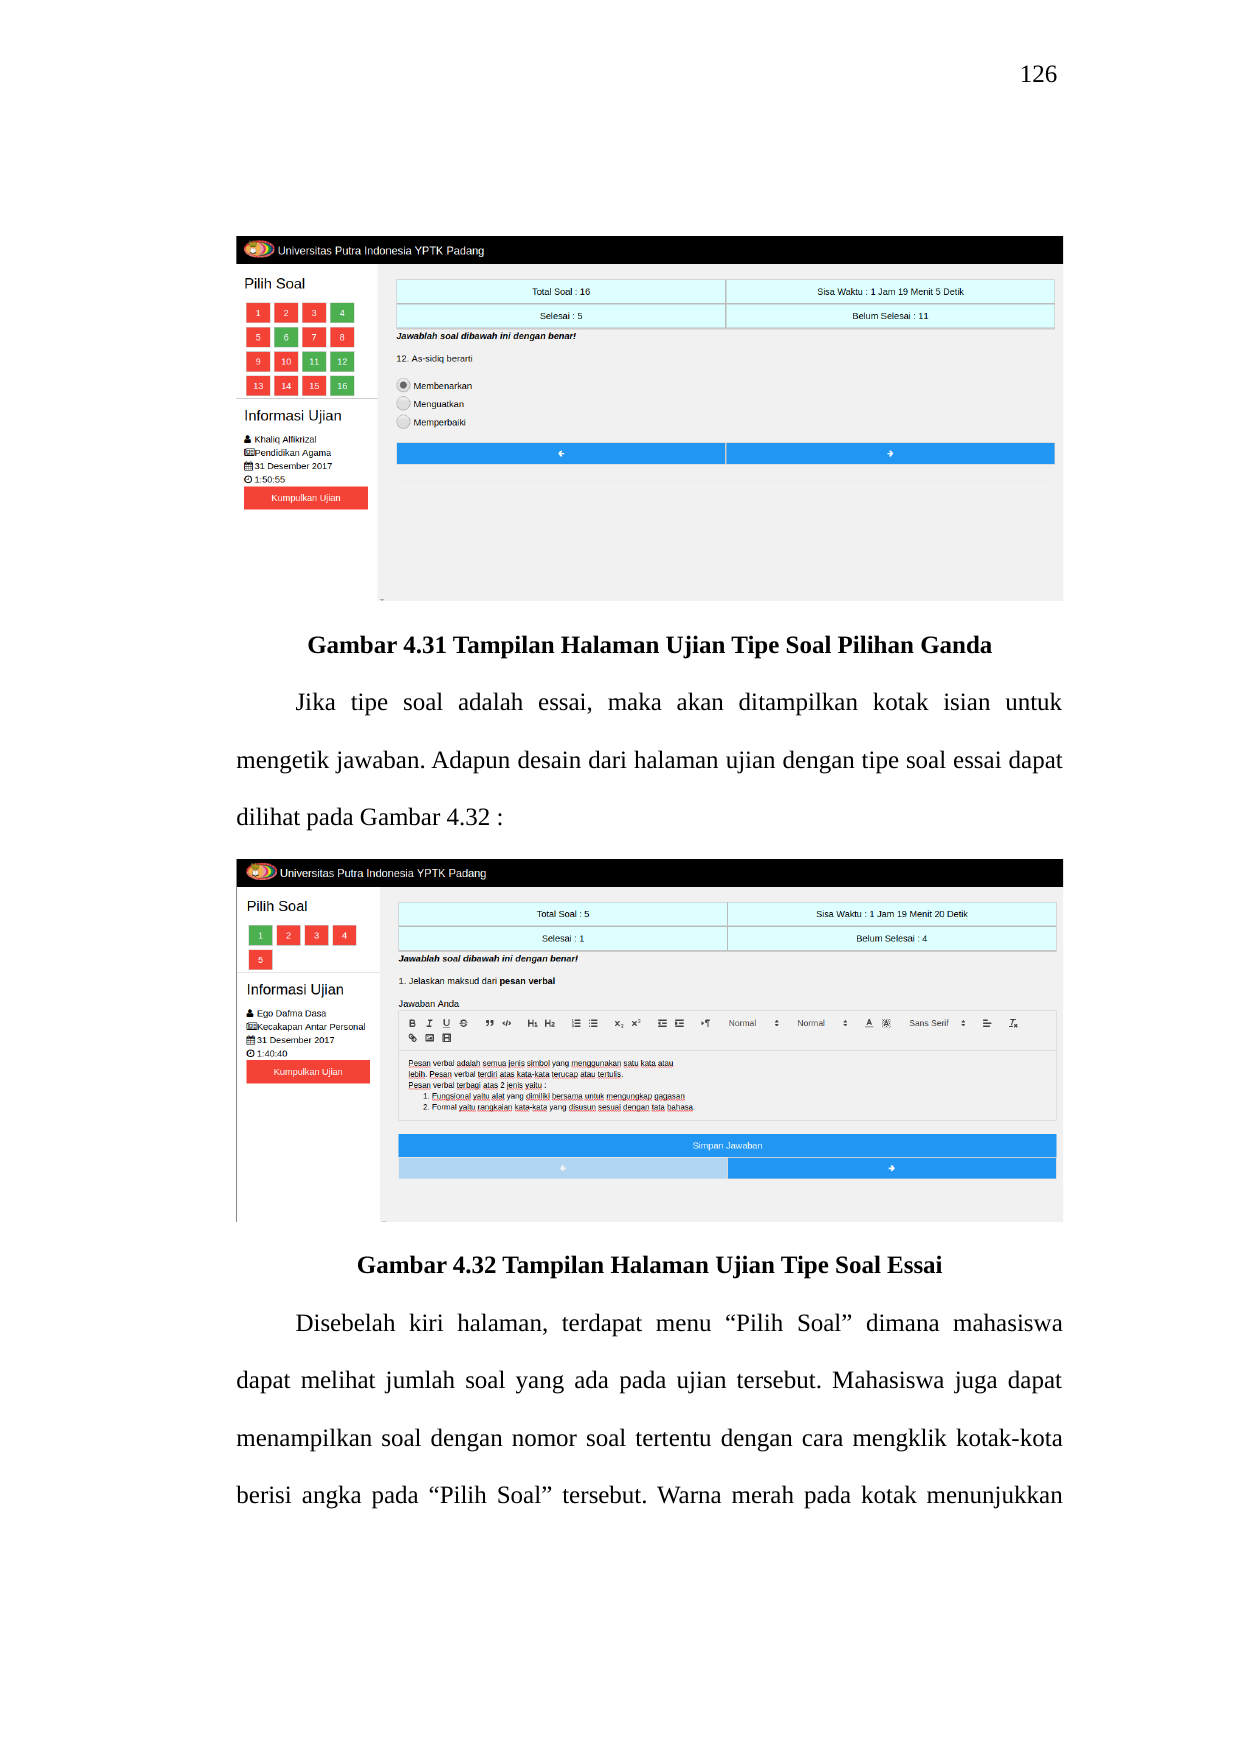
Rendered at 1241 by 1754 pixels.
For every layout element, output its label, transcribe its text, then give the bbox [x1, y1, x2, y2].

text Disebelah kiri halaman, terdapat menu “Pilih Soal” dimana mahasiswa dapat melihat jumlah soal yang ada pada ujian tersebut. Mahasiswa juga dapat menampilkan soal dengan nomor soal tertentu dengan cara mengklik kotak-kota berisi angka pada “Pilih Soal” tersebut. Warna merah pada kotak menunjukkan [236, 1308, 1063, 1509]
picture [236, 859, 1064, 1222]
text Gambar 4.31 Tampilan Halaman Ujian Tipe Soal Pilihan Ganda [236, 601, 1063, 658]
text Jika tipe soal adalah essai, maka akan ditampilkan kotak isian untuk mengetik jawaban. Adapun desain dari halaman ujian dengan tipe soal essai dapat dilihat pada Gambar 4.32 : [236, 687, 1063, 831]
picture [236, 236, 1064, 601]
text Gambar 4.32 Tampilan Halaman Ujian Tipe Soal Essai [236, 1222, 1063, 1279]
